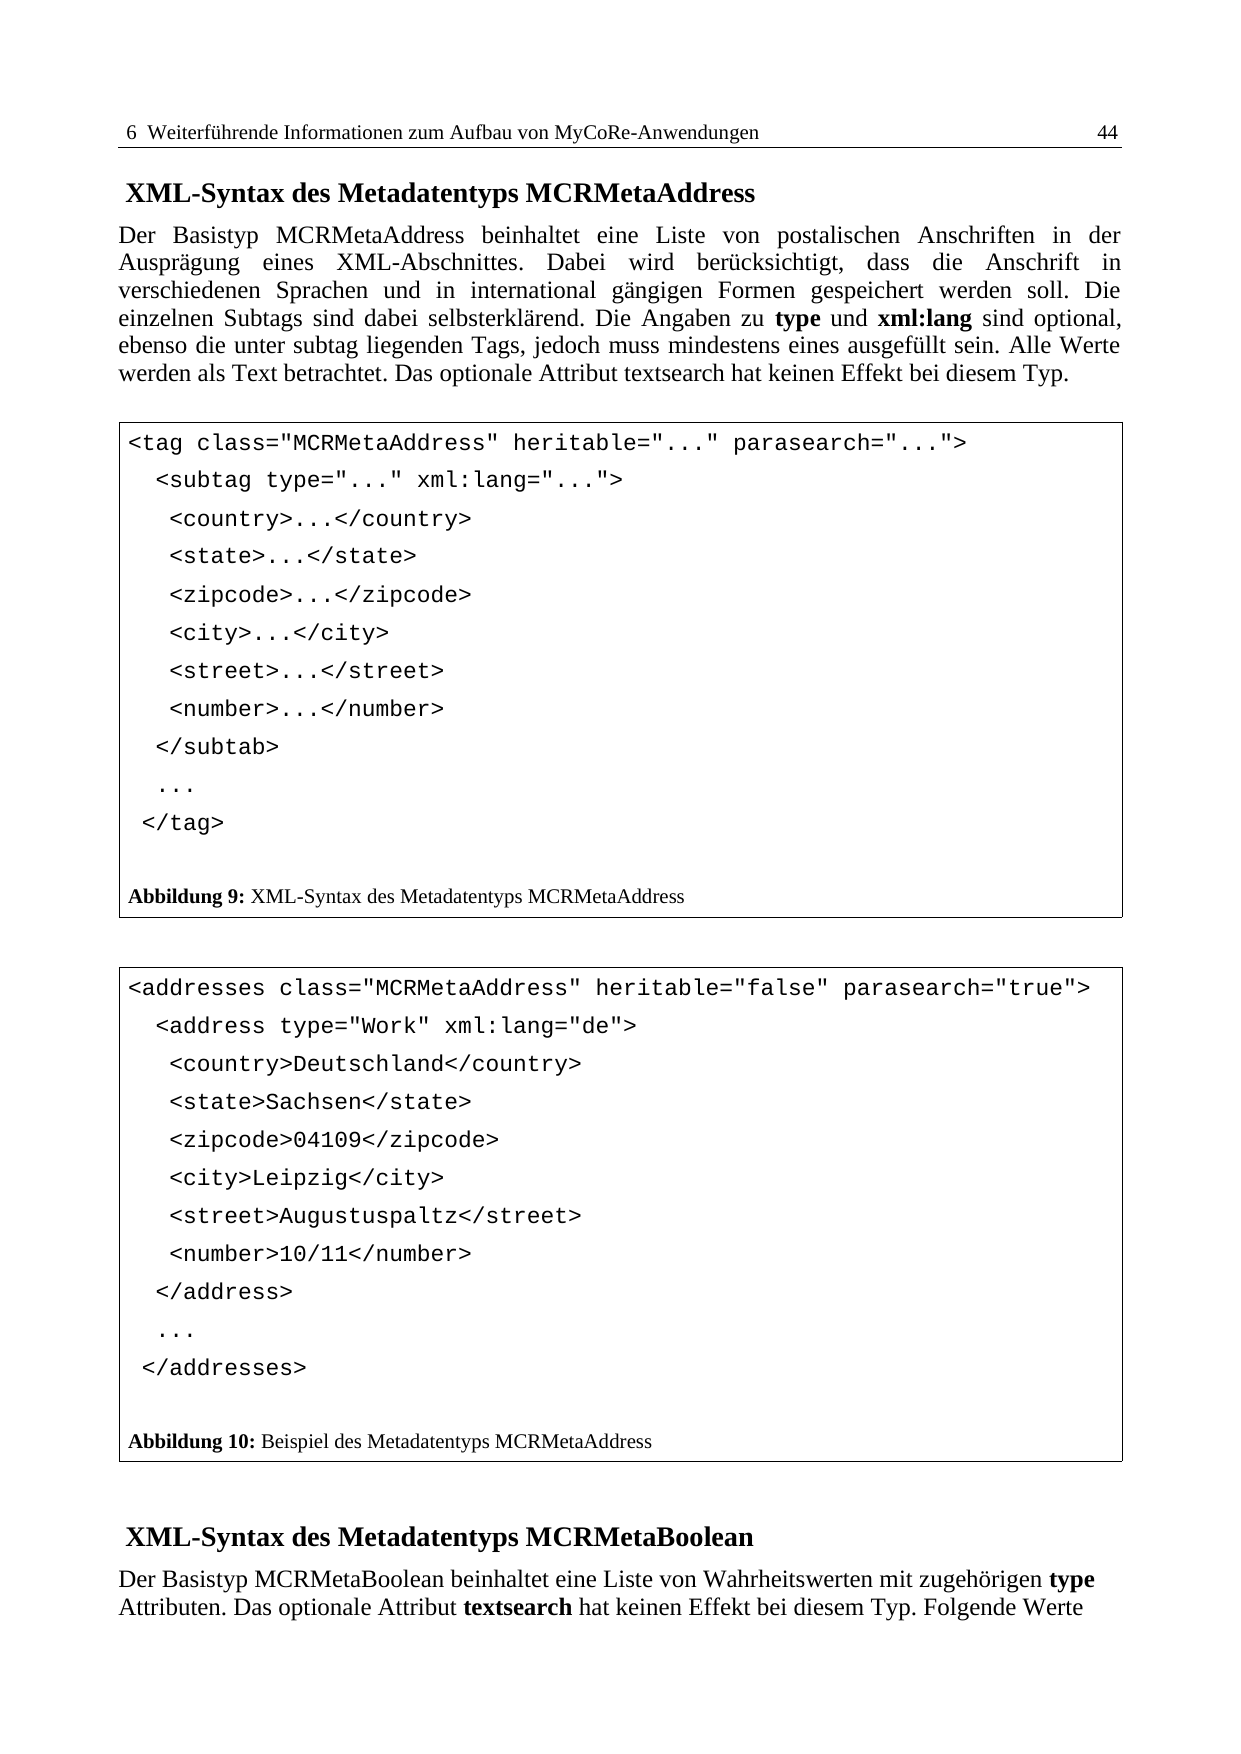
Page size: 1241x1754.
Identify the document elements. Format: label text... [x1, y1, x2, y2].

text ... [128, 773, 1113, 799]
text <addresses class="MCRMetaAddress" heritable="false" parasearch="true"> [128, 976, 1113, 1002]
text <number>10/11</number> [128, 1242, 1113, 1268]
text <address type="Work" xml:lang="de"> [128, 1014, 1113, 1040]
subtitle XML-Syntax des Metadatentyps MCRMetaBoolean [118, 1521, 1122, 1553]
text <country>...</country> [128, 507, 1113, 533]
text </address> [128, 1280, 1113, 1306]
text <street>Augustuspaltz</street> [128, 1204, 1113, 1230]
text </addresses> [128, 1356, 1113, 1382]
text <city>...</city> [128, 621, 1113, 647]
text <number>...</number> [128, 697, 1113, 723]
text Der Basistyp MCRMetaAddress beinhaltet eine Liste von postalischen Anschriften in der Ausprägung eines XML-Abschnittes. Dabei wird berücksichtigt, dass die Anschrift in verschiedenen Sprachen und in international gängigen Formen gespeichert werden soll. Die einzelnen Subtags sind dabei selbsterklärend. Die Angaben zu type und xml:lang sind optional, ebenso die unter subtag liegenden Tags, jedoch muss mindestens eines ausgefüllt sein. Alle Werte werden als Text betrachtet. Das optionale Attribut textsearch hat keinen Effekt bei diesem Typ. [118, 221, 1122, 387]
text <zipcode>...</zipcode> [128, 583, 1113, 609]
subtitle XML-Syntax des Metadatentyps MCRMetaAddress [118, 177, 1122, 208]
text <zipcode>04109</zipcode> [128, 1128, 1113, 1154]
text ... [128, 1318, 1113, 1344]
text Abbildung 9: XML-Syntax des Metadatentyps MCRMetaAddress [128, 885, 1113, 908]
text <city>Leipzig</city> [128, 1166, 1113, 1192]
text <state>...</state> [128, 545, 1113, 571]
text </tag> [128, 811, 1113, 837]
text <tag class="MCRMetaAddress" heritable="..." parasearch="..."> [128, 431, 1113, 457]
text <subtag type="..." xml:lang="..."> [128, 469, 1113, 495]
text Abbildung 10: Beispiel des Metadatentyps MCRMetaAddress [128, 1429, 1113, 1452]
text <street>...</street> [128, 659, 1113, 685]
text </subtab> [128, 735, 1113, 761]
text <state>Sachsen</state> [128, 1090, 1113, 1116]
text Der Basistyp MCRMetaBoolean beinhaltet eine Liste von Wahrheitswerten mit zugehörigen type Attributen. Das optionale Attribut textsearch hat keinen Effekt bei diesem Typ. Folgende Werte [118, 1565, 1122, 1621]
text <country>Deutschland</country> [128, 1052, 1113, 1078]
